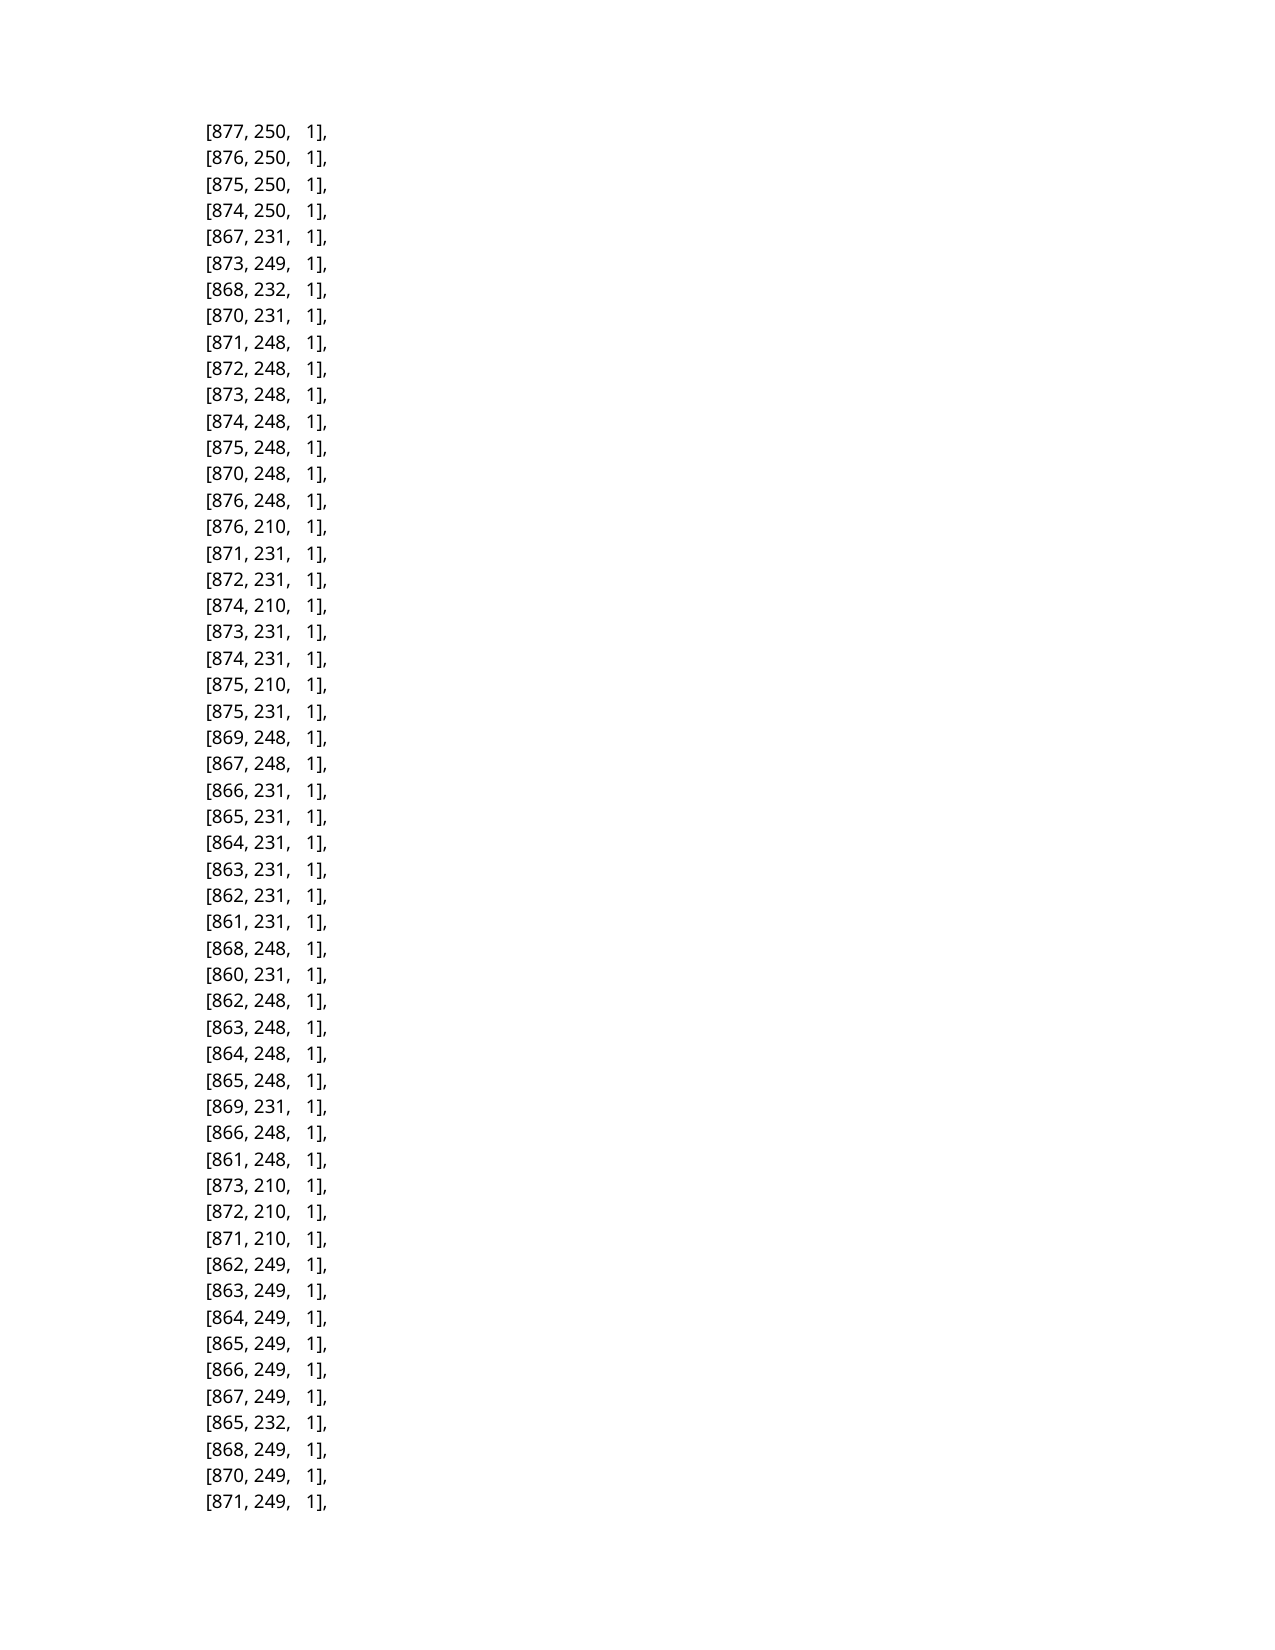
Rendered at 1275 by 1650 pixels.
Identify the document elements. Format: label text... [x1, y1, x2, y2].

text [861, 248, 1], [118, 1146, 1157, 1172]
text [868, 248, 1], [118, 935, 1157, 961]
text [874, 210, 1], [118, 592, 1157, 619]
text [862, 249, 1], [118, 1251, 1157, 1278]
text [867, 231, 1], [118, 223, 1157, 250]
text [862, 231, 1], [118, 882, 1157, 909]
text [864, 248, 1], [118, 1041, 1157, 1067]
text [874, 248, 1], [118, 408, 1157, 434]
text [874, 231, 1], [118, 645, 1157, 672]
text [871, 249, 1], [118, 1488, 1157, 1515]
text [873, 248, 1], [118, 382, 1157, 408]
text [871, 231, 1], [118, 540, 1157, 566]
text [868, 249, 1], [118, 1436, 1157, 1462]
text [875, 210, 1], [118, 672, 1157, 698]
text [870, 231, 1], [118, 303, 1157, 329]
text [876, 250, 1], [118, 144, 1157, 171]
text [866, 249, 1], [118, 1357, 1157, 1383]
text [877, 250, 1], [118, 118, 1157, 144]
text [865, 231, 1], [118, 803, 1157, 830]
text [871, 248, 1], [118, 329, 1157, 355]
text [868, 232, 1], [118, 276, 1157, 303]
text [873, 210, 1], [118, 1172, 1157, 1199]
text [875, 250, 1], [118, 171, 1157, 197]
text [862, 248, 1], [118, 988, 1157, 1014]
text [866, 248, 1], [118, 1119, 1157, 1146]
text [872, 248, 1], [118, 355, 1157, 382]
text [866, 231, 1], [118, 777, 1157, 803]
text [863, 231, 1], [118, 856, 1157, 882]
text [867, 249, 1], [118, 1383, 1157, 1409]
text [861, 231, 1], [118, 909, 1157, 935]
text [876, 210, 1], [118, 513, 1157, 540]
text [875, 231, 1], [118, 698, 1157, 724]
text [864, 249, 1], [118, 1304, 1157, 1330]
text [870, 249, 1], [118, 1462, 1157, 1488]
text [872, 210, 1], [118, 1199, 1157, 1225]
text [875, 248, 1], [118, 434, 1157, 461]
text [873, 249, 1], [118, 250, 1157, 276]
text [865, 248, 1], [118, 1067, 1157, 1093]
text [872, 231, 1], [118, 566, 1157, 592]
text [860, 231, 1], [118, 961, 1157, 988]
text [873, 231, 1], [118, 619, 1157, 645]
text [863, 249, 1], [118, 1278, 1157, 1304]
text [870, 248, 1], [118, 461, 1157, 487]
text [865, 232, 1], [118, 1409, 1157, 1436]
text [864, 231, 1], [118, 830, 1157, 856]
text [869, 231, 1], [118, 1093, 1157, 1119]
text [876, 248, 1], [118, 487, 1157, 513]
text [871, 210, 1], [118, 1225, 1157, 1251]
text [867, 248, 1], [118, 751, 1157, 777]
text [869, 248, 1], [118, 724, 1157, 751]
text [863, 248, 1], [118, 1014, 1157, 1041]
text [865, 249, 1], [118, 1330, 1157, 1357]
text [874, 250, 1], [118, 197, 1157, 223]
